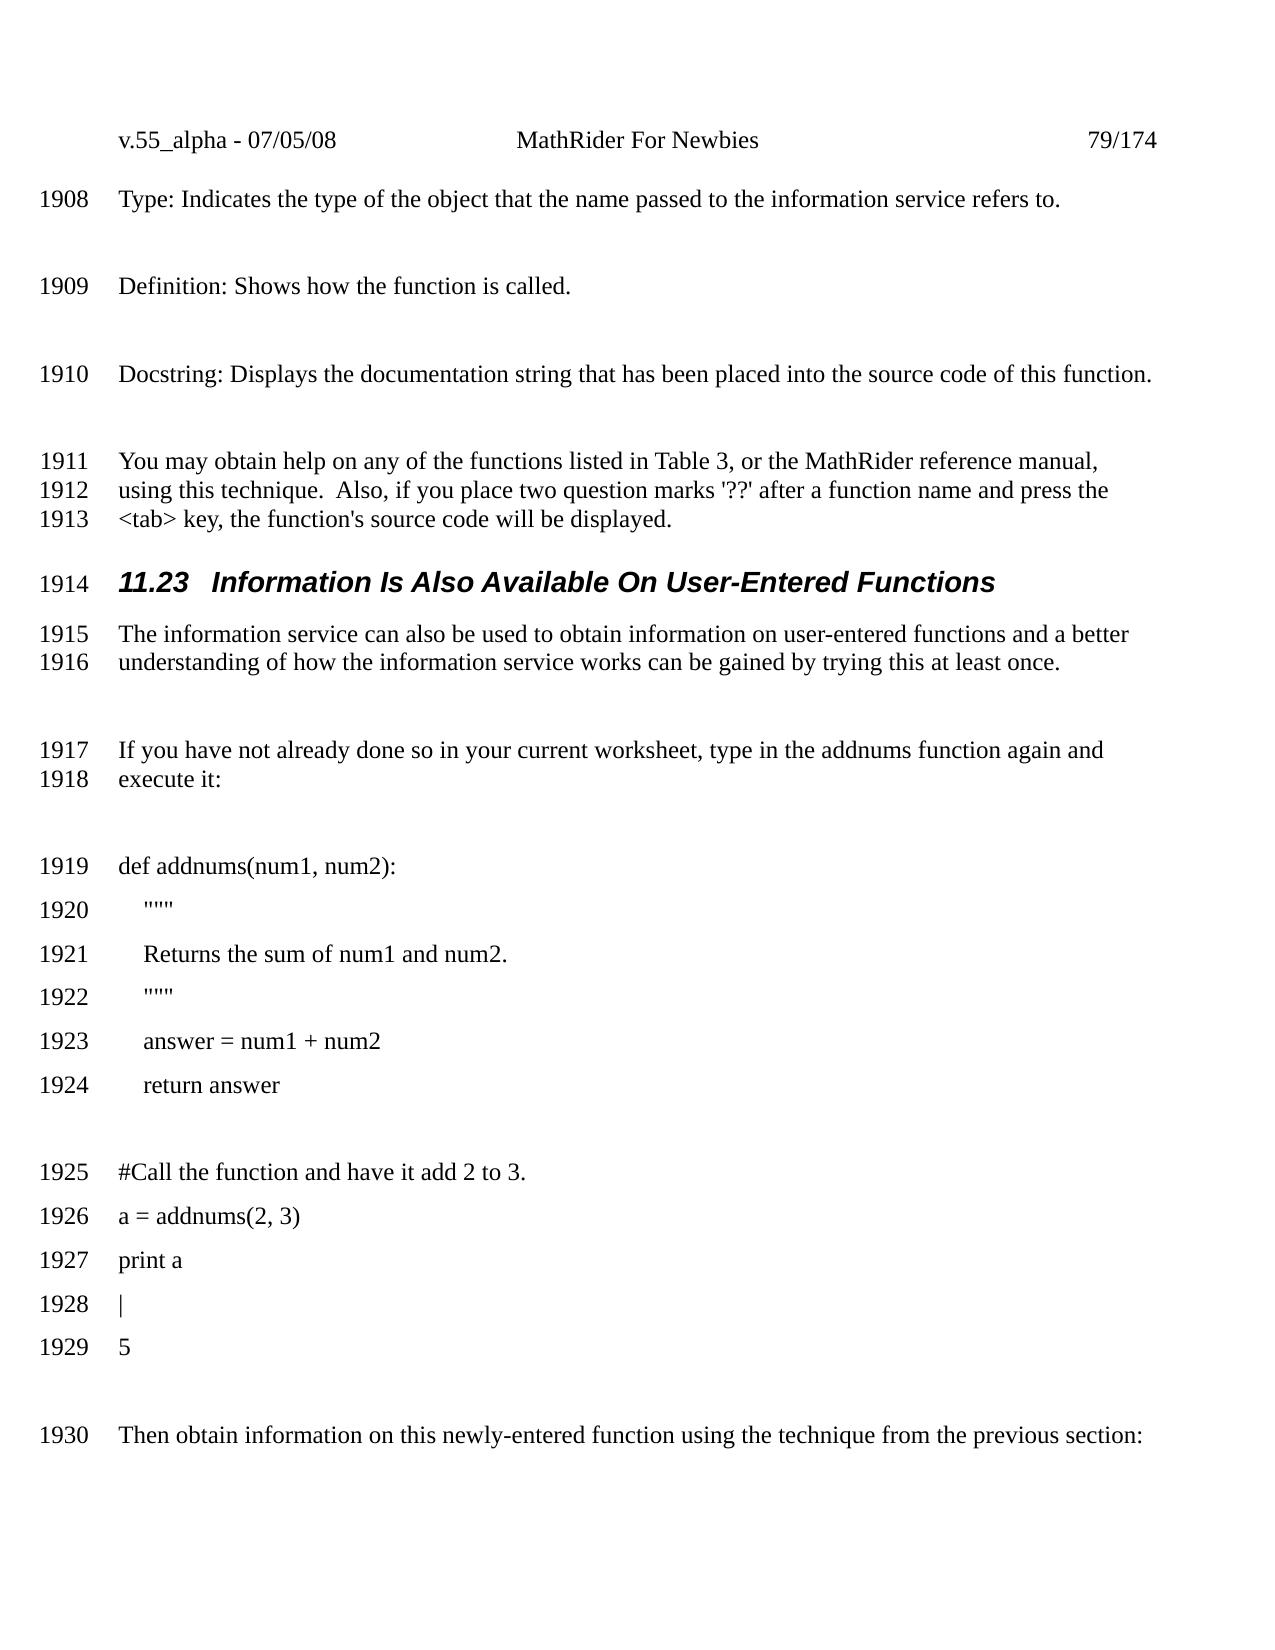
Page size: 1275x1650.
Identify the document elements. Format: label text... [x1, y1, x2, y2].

text def addnums(num1, num2): [118, 851, 1157, 880]
text """ [118, 895, 1157, 924]
text return answer [118, 1070, 1157, 1099]
text 5 [118, 1332, 1157, 1361]
text You may obtain help on any of the functions listed in Table 3, or the MathRider reference manual, using this technique. Also, if you place two question marks '??' after a function name and press the <tab> key, the function's source code will be displayed. [118, 446, 1157, 533]
text Then obtain information on this newly-entered function using the technique from the previous section: [118, 1420, 1157, 1449]
text Docstring: Displays the documentation string that has been placed into the source code of this function. [118, 359, 1157, 388]
text The information service can also be used to obtain information on user-entered functions and a better understanding of how the information service works can be gained by trying this at least once. [118, 619, 1157, 676]
text | [118, 1289, 1157, 1317]
text Returns the sum of num1 and num2. [118, 939, 1157, 967]
text a = addnums(2, 3) [118, 1201, 1157, 1230]
text #Call the function and have it add 2 to 3. [118, 1157, 1157, 1186]
text answer = num1 + num2 [118, 1026, 1157, 1055]
text print a [118, 1245, 1157, 1274]
text If you have not already done so in your current worksheet, type in the addnums function again and execute it: [118, 735, 1157, 792]
subtitle Information Is Also Available On User-Entered Functions [118, 565, 1157, 599]
text """ [118, 982, 1157, 1011]
text Type: Indicates the type of the object that the name passed to the information service refers to. [118, 184, 1157, 213]
text Definition: Shows how the function is called. [118, 271, 1157, 300]
